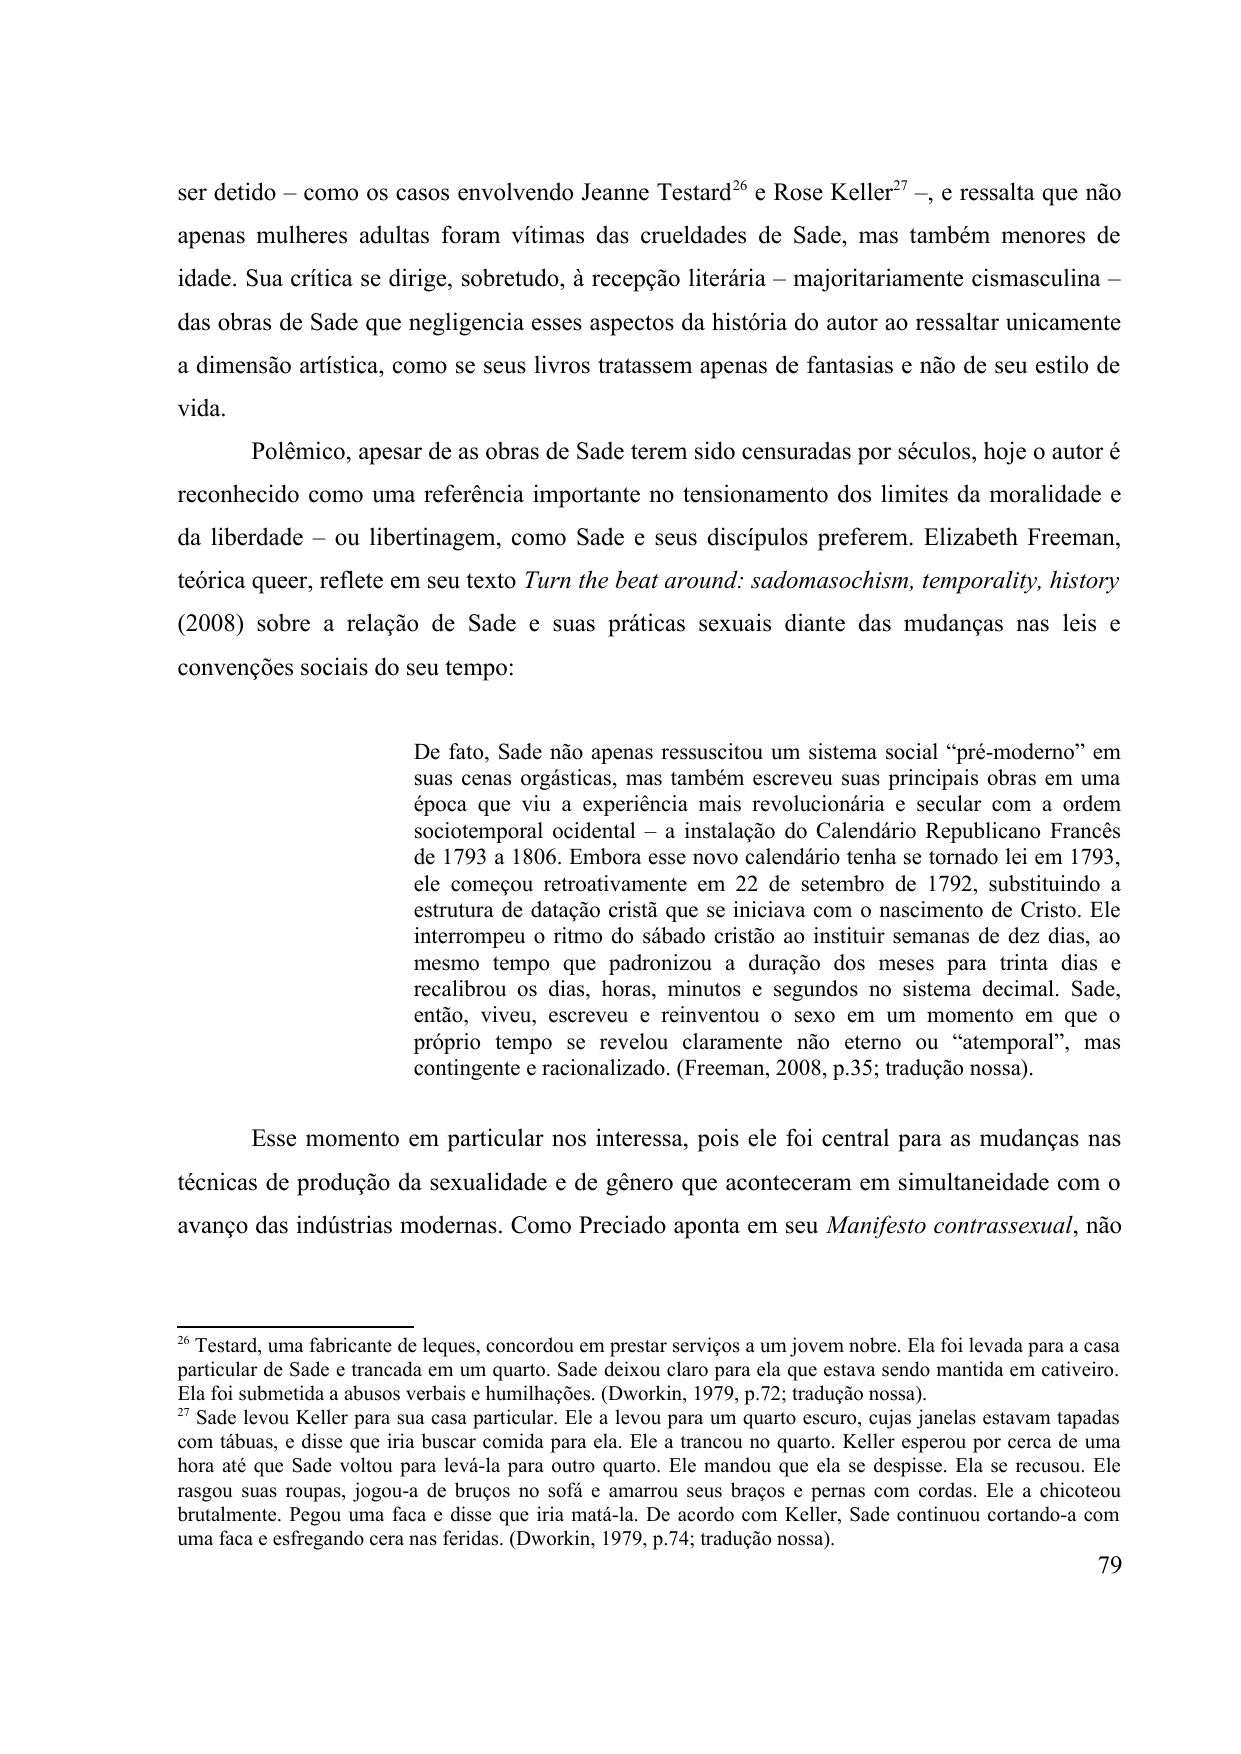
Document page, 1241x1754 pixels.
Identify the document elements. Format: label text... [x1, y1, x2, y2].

text ser detido – como os casos envolvendo Jeanne Testard e Rose Keller –, e ressalta que não apenas mulheres adultas foram vítimas das crueldades de Sade, mas também menores de idade. Sua crítica se dirige, sobretudo, à recepção literária – majoritariamente cismasculina – das obras de Sade que negligencia esses aspectos da história do autor ao ressaltar unicamente a dimensão artística, como se seus livros tratassem apenas de fantasias e não de seu estilo de vida. [177, 177, 1122, 422]
text Testard, uma fabricante de leques, concordou em prestar serviços a um jovem nobre. Ela foi levada para a casa particular de Sade e trancada em um quarto. Sade deixou claro para ela que estava sendo mantida em cativeiro. Ela foi submetida a abusos verbais e humilhações. (Dworkin, 1979, p.72; tradução nossa). [177, 1333, 1122, 1405]
text Sade levou Keller para sua casa particular. Ele a levou para um quarto escuro, cujas janelas estavam tapadas com tábuas, e disse que iria buscar comida para ela. Ele a trancou no quarto. Keller esperou por cerca de uma hora até que Sade voltou para levá-la para outro quarto. Ele mandou que ela se despisse. Ela se recusou. Ele rasgou suas roupas, jogou-a de bruços no sofá e amarrou seus braços e pernas com cordas. Ele a chicoteou brutalmente. Pegou uma faca e disse que iria matá-la. De acordo com Keller, Sade continuou cortando-a com uma faca e esfregando cera nas feridas. (Dworkin, 1979, p.74; tradução nossa). [177, 1405, 1122, 1550]
text Esse momento em particular nos interessa, pois ele foi central para as mudanças nas técnicas de produção da sexualidade e de gênero que aconteceram em simultaneidade com o avanço das indústrias modernas. Como Preciado aponta em seu Manifesto contrassexual, não [177, 1123, 1122, 1238]
text De fato, Sade não apenas ressuscitou um sistema social “pré-moderno” em suas cenas orgásticas, mas também escreveu suas principais obras em uma época que viu a experiência mais revolucionária e secular com a ordem sociotemporal ocidental – a instalação do Calendário Republicano Francês de 1793 a 1806. Embora esse novo calendário tenha se tornado lei em 1793, ele começou retroativamente em 22 de setembro de 1792, substituindo a estrutura de datação cristã que se iniciava com o nascimento de Cristo. Ele interrompeu o ritmo do sábado cristão ao instituir semanas de dez dias, ao mesmo tempo que padronizou a duração dos meses para trinta dias e recalibrou os dias, horas, minutos e segundos no sistema decimal. Sade, então, viveu, escreveu e reinventou o sexo em um momento em que o próprio tempo se revelou claramente não eterno ou “atemporal”, mas contingente e racionalizado. (Freeman, 2008, p.35; tradução nossa). [413, 738, 1122, 1080]
text Polêmico, apesar de as obras de Sade terem sido censuradas por séculos, hoje o autor é reconhecido como uma referência importante no tensionamento dos limites da moralidade e da liberdade – ou libertinagem, como Sade e seus discípulos preferem. Elizabeth Freeman, teórica queer, reflete em seu texto Turn the beat around: sadomasochism, temporality, history (2008) sobre a relação de Sade e suas práticas sexuais diante das mudanças nas leis e convenções sociais do seu tempo: [177, 436, 1122, 680]
